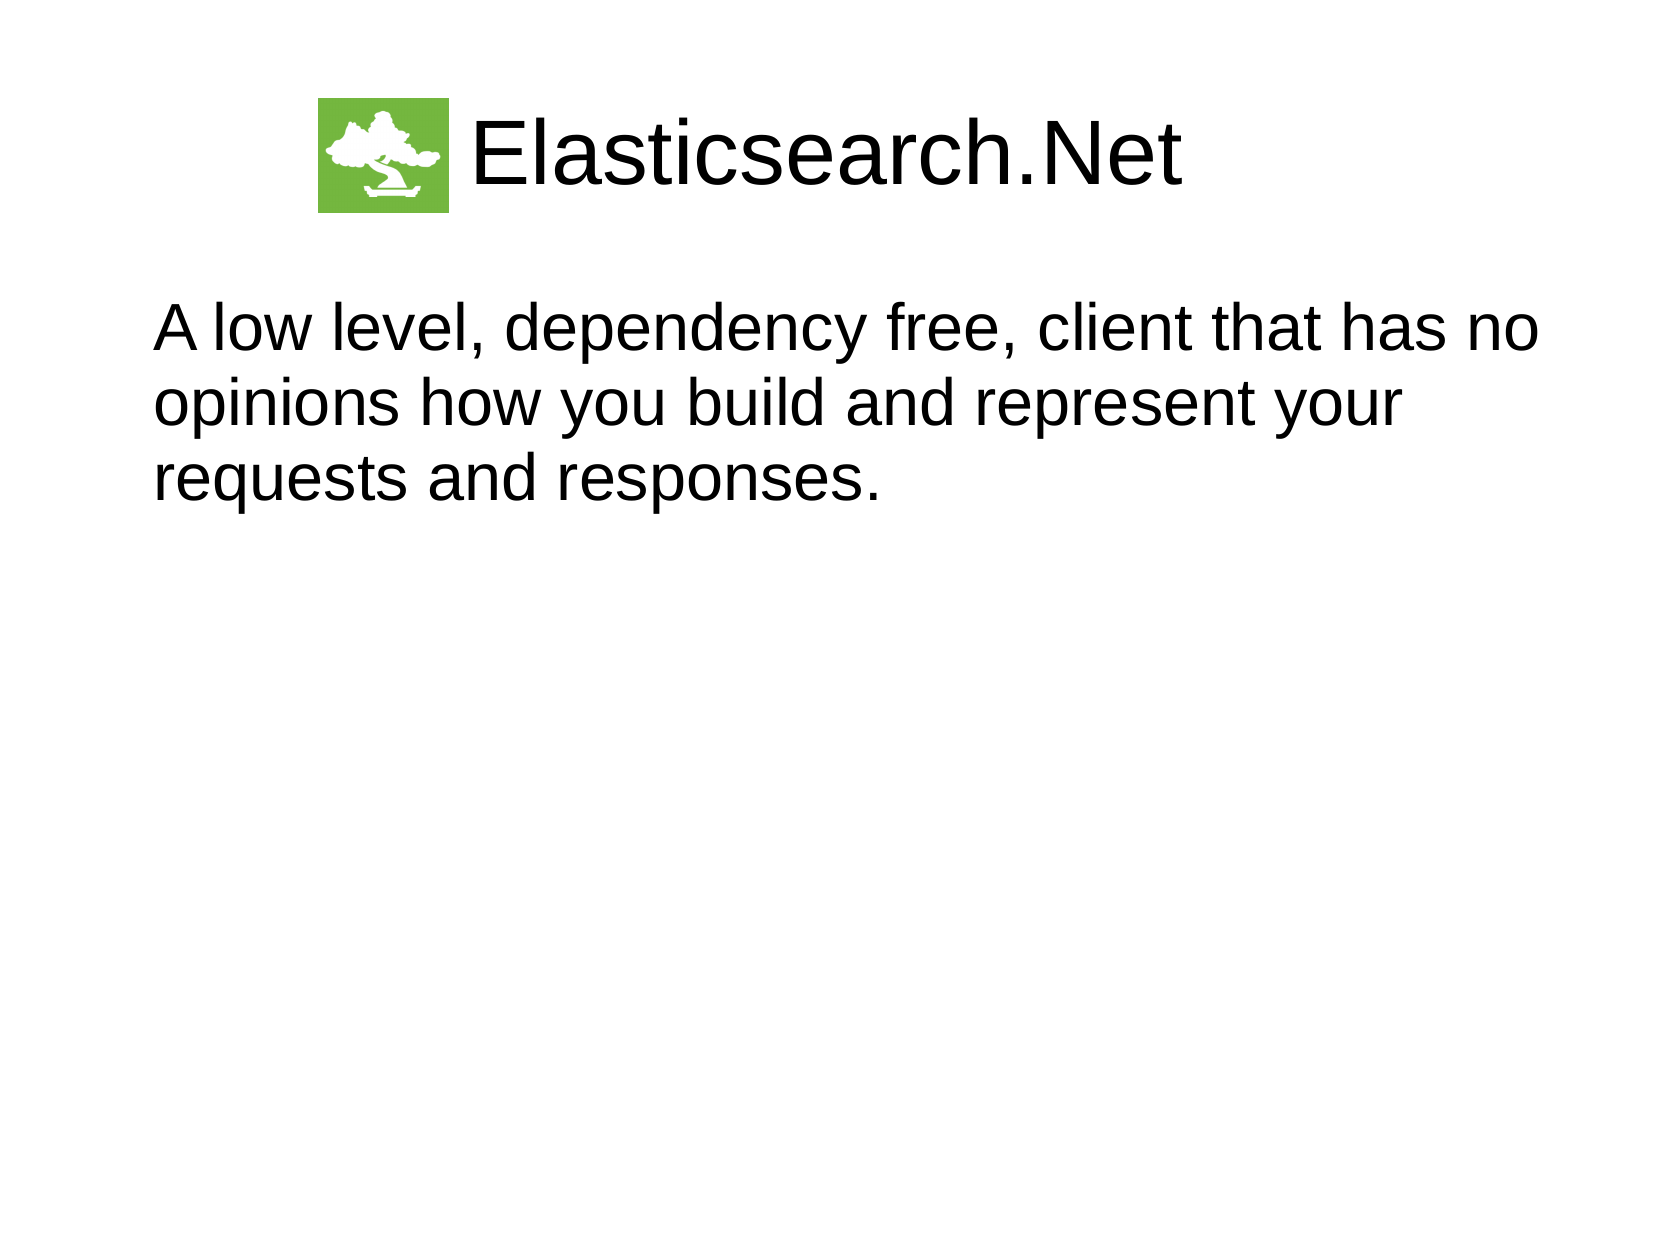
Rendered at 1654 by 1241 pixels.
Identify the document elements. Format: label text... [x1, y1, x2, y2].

picture [318, 98, 449, 213]
title Elasticsearch.Net [82, 49, 1571, 257]
list A low level, dependency free, client that has no opinions how you build and represent your requests and responses. [82, 290, 1571, 1010]
